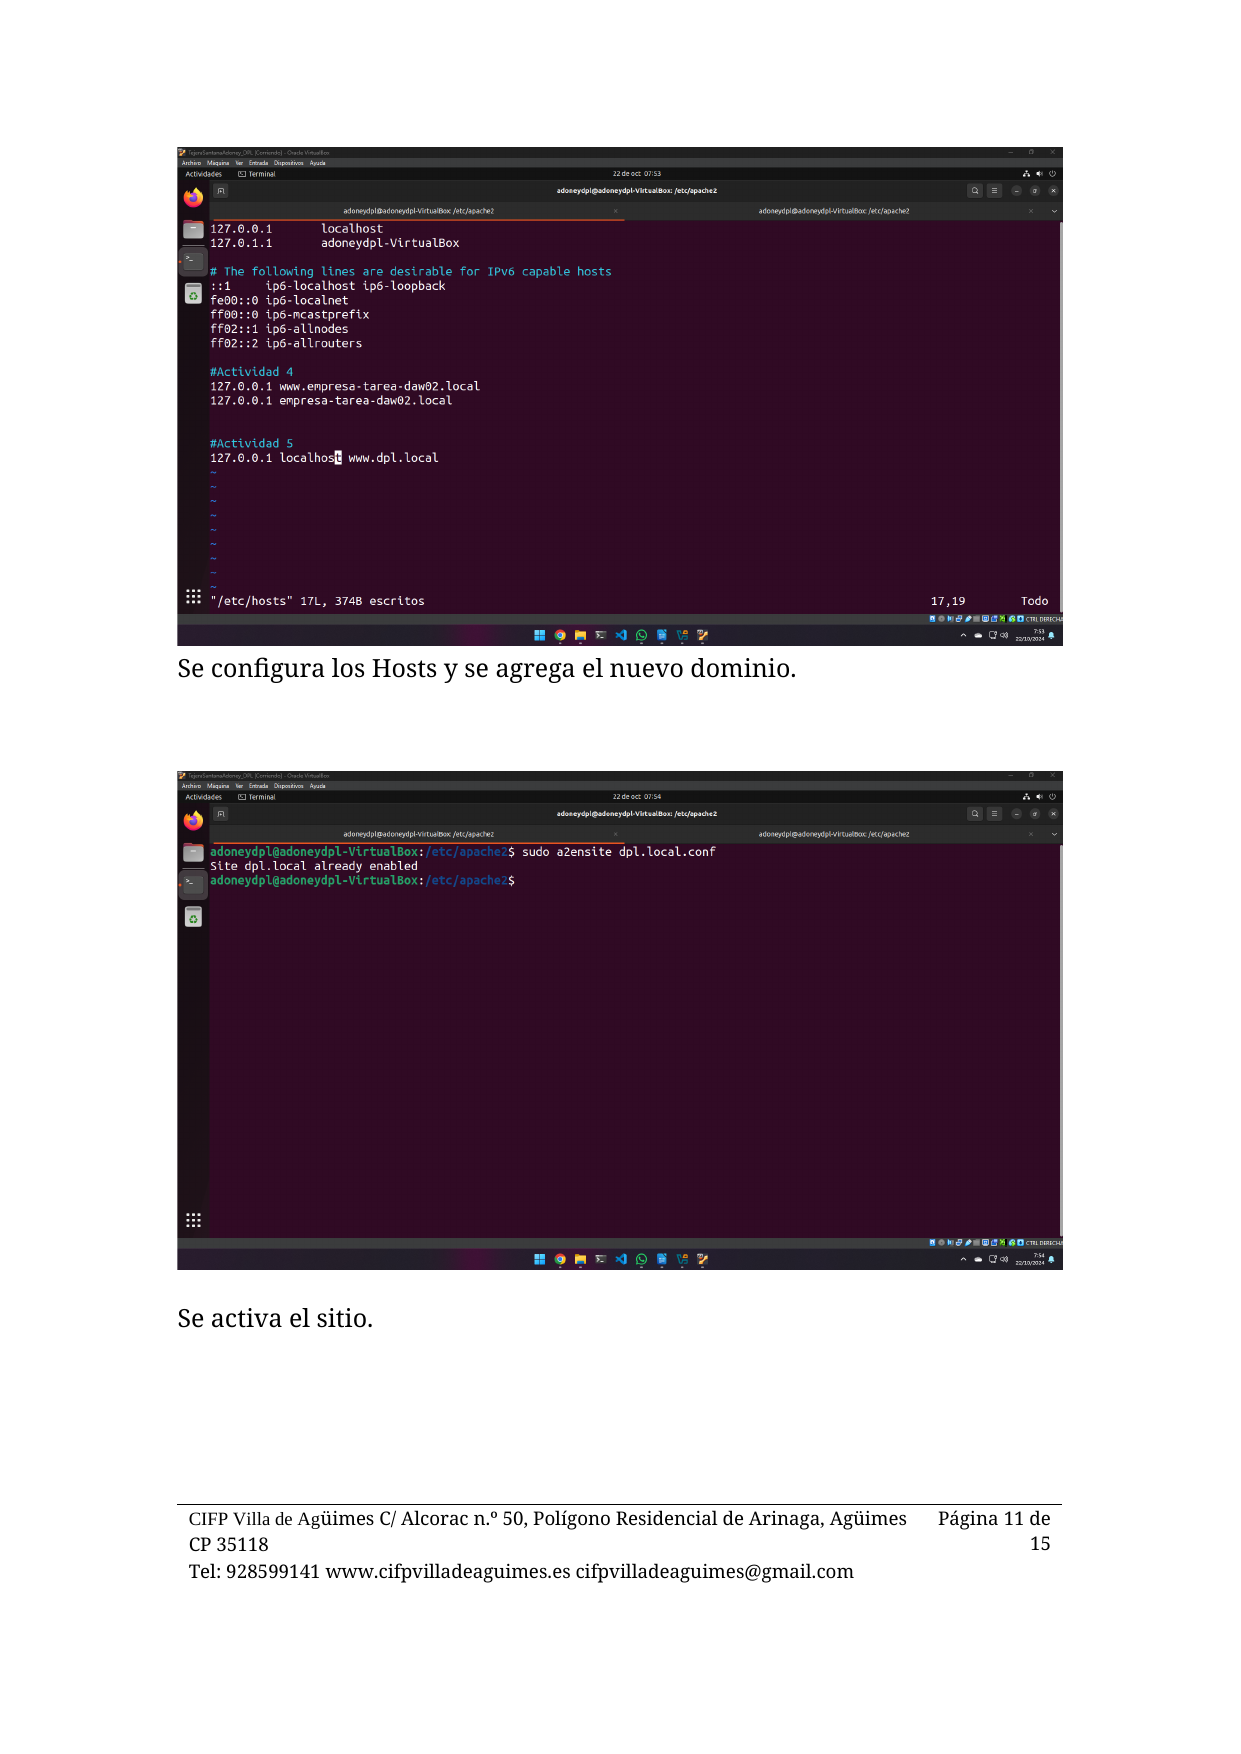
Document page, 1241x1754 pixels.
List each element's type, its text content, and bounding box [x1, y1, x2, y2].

text Se configura los Hosts y se agrega el nuevo dominio. [177, 646, 1063, 685]
picture [177, 771, 1063, 1270]
picture [177, 147, 1063, 646]
text Se activa el sitio. [177, 1270, 1063, 1334]
